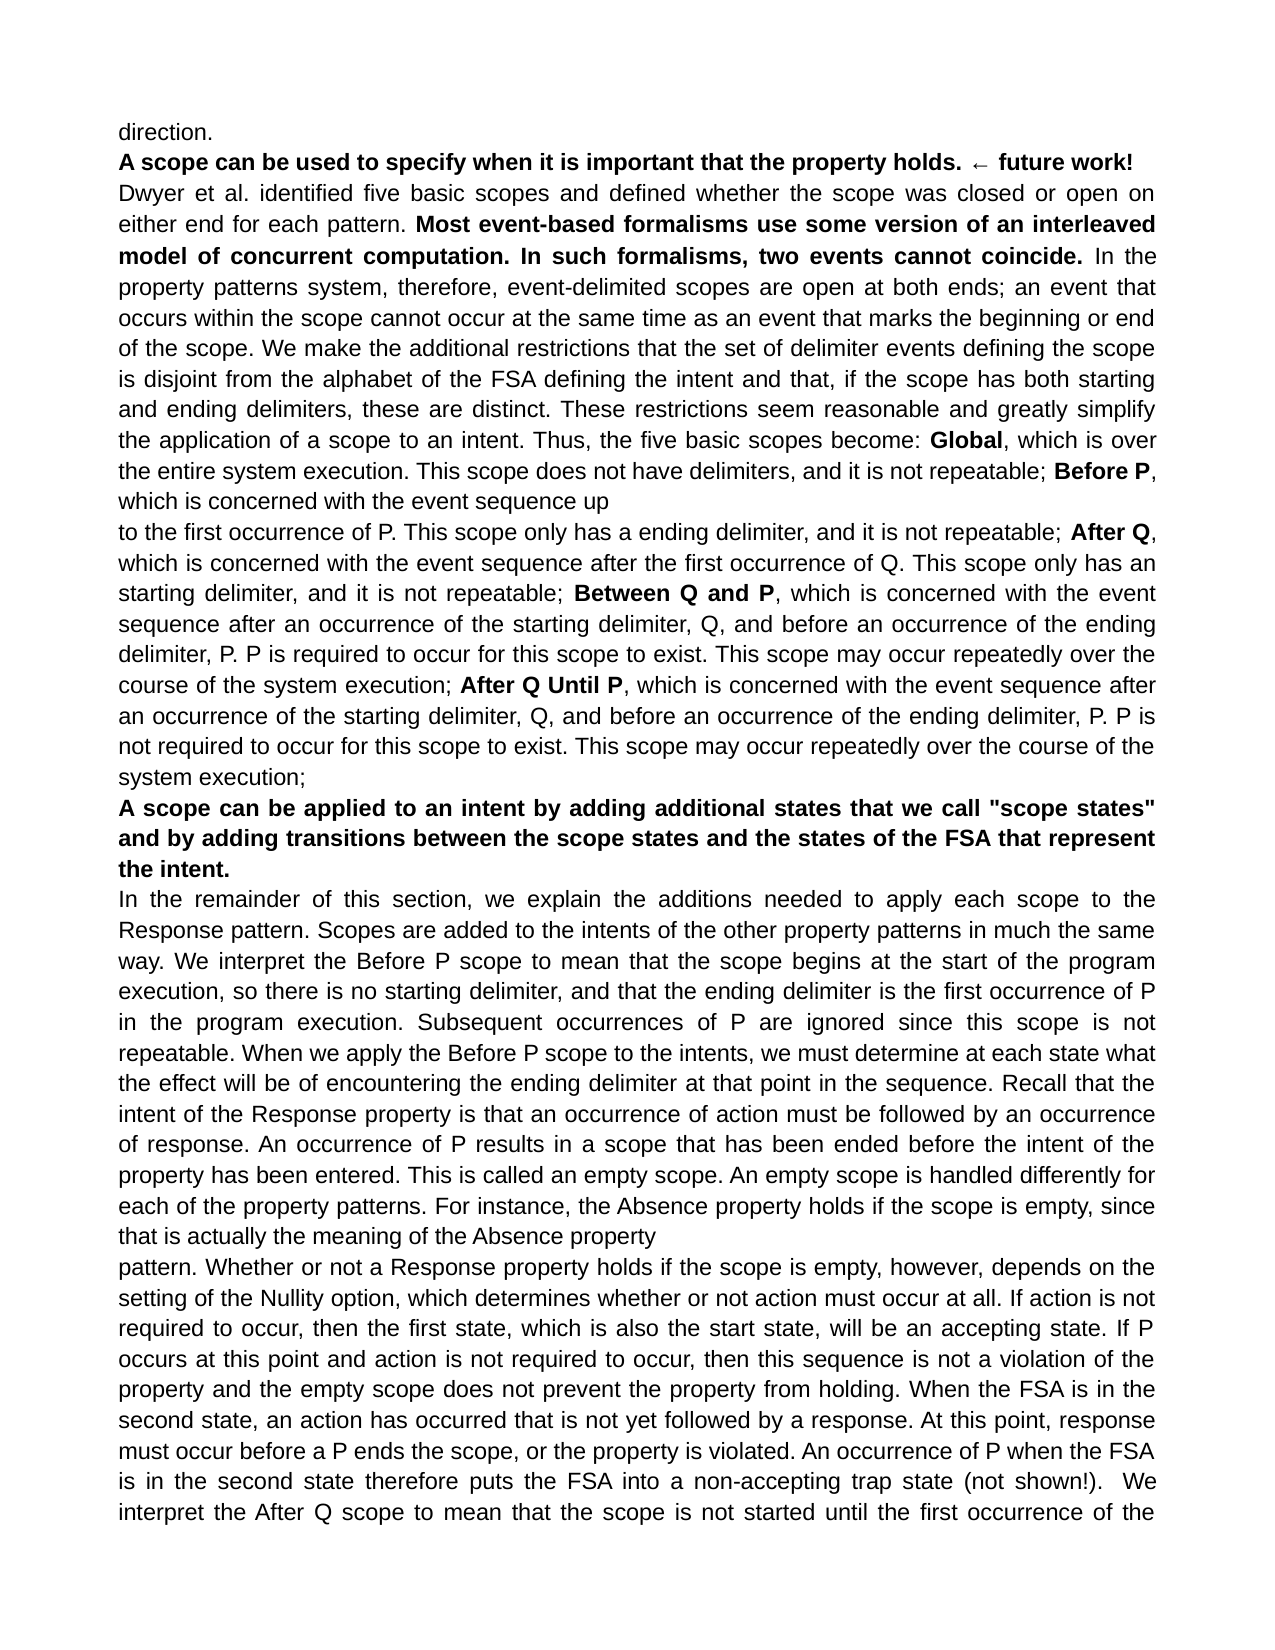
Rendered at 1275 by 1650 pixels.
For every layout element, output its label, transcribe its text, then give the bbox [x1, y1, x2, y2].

text A scope can be applied to an intent by adding additional states that we call "scope states" and by adding transitions between the scope states and the states of the FSA that represent the intent. [118, 794, 1157, 882]
text Dwyer et al. identified five basic scopes and defined whether the scope was closed or open on either end for each pattern. Most event-based formalisms use some version of an interleaved model of concurrent computation. In such formalisms, two events cannot coincide. In the property patterns system, therefore, event-delimited scopes are open at both ends; an event that occurs within the scope cannot occur at the same time as an event that marks the beginning or end of the scope. We make the additional restrictions that the set of delimiter events defining the scope is disjoint from the alphabet of the FSA defining the intent and that, if the scope has both starting and ending delimiters, these are distinct. These restrictions seem reasonable and greatly simplify the application of a scope to an intent. Thus, the five basic scopes become: Global, which is over the entire system execution. This scope does not have delimiters, and it is not repeatable; Before P, which is concerned with the event sequence up [118, 179, 1157, 514]
text A scope can be used to specify when it is important that the property holds. ← future work! [118, 149, 1157, 176]
text to the first occurrence of P. This scope only has a ending delimiter, and it is not repeatable; After Q, which is concerned with the event sequence after the first occurrence of Q. This scope only has an starting delimiter, and it is not repeatable; Between Q and P, which is concerned with the event sequence after an occurrence of the starting delimiter, Q, and before an occurrence of the ending delimiter, P. P is required to occur for this scope to exist. This scope may occur repeatedly over the course of the system execution; After Q Until P, which is concerned with the event sequence after an occurrence of the starting delimiter, Q, and before an occurrence of the ending delimiter, P. P is not required to occur for this scope to exist. This scope may occur repeatedly over the course of the system execution; [118, 518, 1157, 790]
text pattern. Whether or not a Response property holds if the scope is empty, however, depends on the setting of the Nullity option, which determines whether or not action must occur at all. If action is not required to occur, then the first state, which is also the start state, will be an accepting state. If P occurs at this point and action is not required to occur, then this sequence is not a violation of the property and the empty scope does not prevent the property from holding. When the FSA is in the second state, an action has occurred that is not yet followed by a response. At this point, response must occur before a P ends the scope, or the property is violated. An occurrence of P when the FSA is in the second state therefore puts the FSA into a non-accepting trap state (not shown!). We interpret the After Q scope to mean that the scope is not started until the first occurrence of the [118, 1253, 1157, 1525]
text direction. [118, 118, 1157, 145]
text In the remainder of this section, we explain the additions needed to apply each scope to the Response pattern. Scopes are added to the intents of the other property patterns in much the same way. We interpret the Before P scope to mean that the scope begins at the start of the program execution, so there is no starting delimiter, and that the ending delimiter is the first occurrence of P in the program execution. Subsequent occurrences of P are ignored since this scope is not repeatable. When we apply the Before P scope to the intents, we must determine at each state what the effect will be of encountering the ending delimiter at that point in the sequence. Recall that the intent of the Response property is that an occurrence of action must be followed by an occurrence of response. An occurrence of P results in a scope that has been ended before the intent of the property has been entered. This is called an empty scope. An empty scope is handled differently for each of the property patterns. For instance, the Absence property holds if the scope is empty, since that is actually the meaning of the Absence property [118, 886, 1157, 1249]
